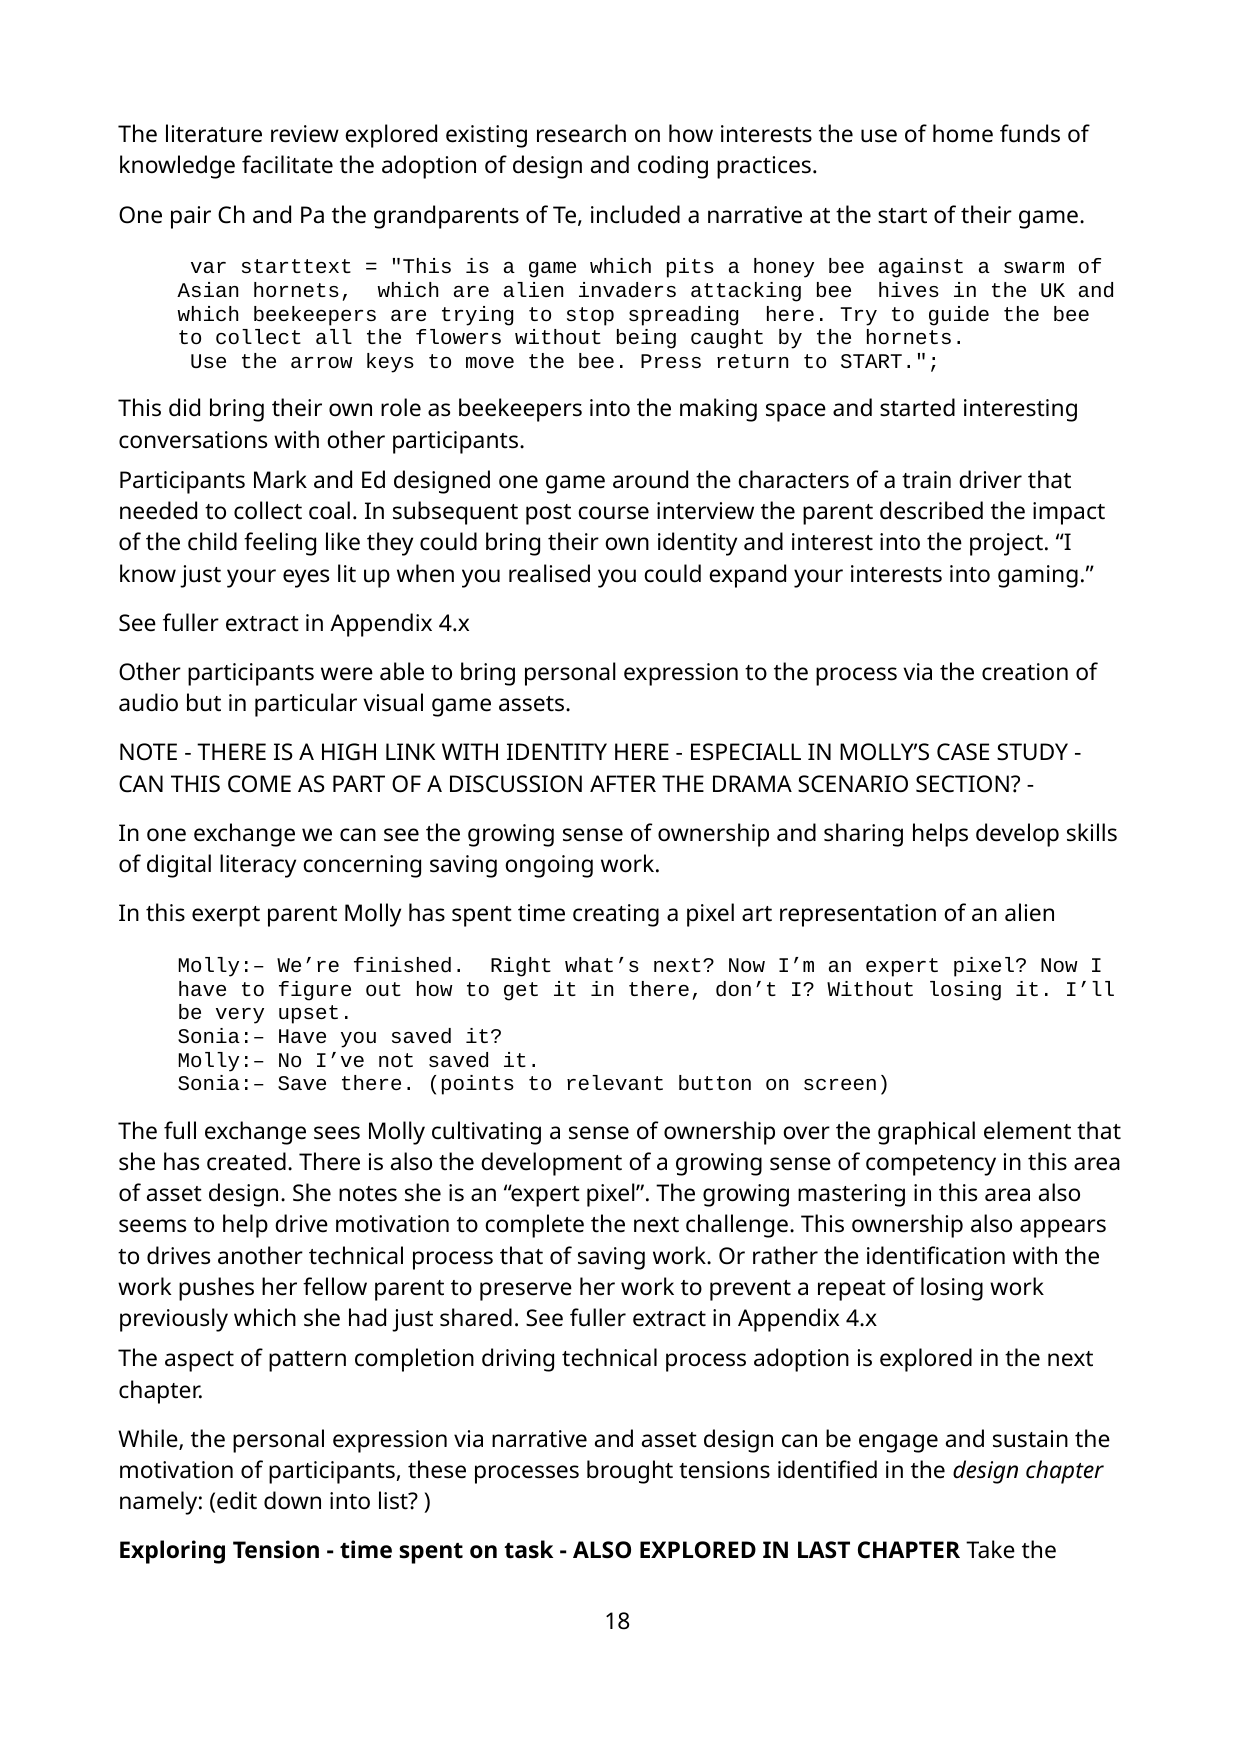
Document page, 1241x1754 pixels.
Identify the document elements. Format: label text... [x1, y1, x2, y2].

text In one exchange we can see the growing sense of ownership and sharing helps develop skills of digital literacy concerning saving ongoing work. [118, 817, 1122, 879]
text The literature review explored existing research on how interests the use of home funds of knowledge facilitate the adoption of design and coding practices. [118, 118, 1122, 181]
text Participants Mark and Ed designed one game around the characters of a train driver that needed to collect coal. In subsequent post course interview the parent described the impact of the child feeling like they could bring their own identity and interest into the project. “I know just your eyes lit up when you realised you could expand your interests into gaming.” [118, 464, 1122, 589]
text Exploring Tension - time spent on task - ALSO EXPLORED IN LAST CHAPTER Take the [118, 1534, 1122, 1566]
text Sonia:– Have you saved it? [177, 1026, 1122, 1050]
text This did bring their own role as beekeepers into the making space and started interesting conversations with other participants. [118, 392, 1122, 455]
text One pair Ch and Pa the grandparents of Te, included a narrative at the start of their game. [118, 198, 1122, 230]
text The full exchange sees Molly cultivating a sense of ownership over the graphical element that she has created. There is also the development of a growing sense of competency in this area of asset design. She notes she is an “expert pixel”. The growing mastering in this area also seems to help drive motivation to complete the next challenge. This ownership also appears to drives another technical process that of saving work. Or rather the identification with the work pushes her fellow parent to preserve her work to prevent a repeat of losing work previously which she had just shared. See fuller extract in Appendix 4.x [118, 1115, 1122, 1333]
text While, the personal expression via narrative and asset design can be engage and sustain the motivation of participants, these processes brought tensions identified in the design chapter namely: (edit down into list? ) [118, 1423, 1122, 1517]
text Other participants were able to bring personal expression to the process via the creation of audio but in particular visual game assets. [118, 656, 1122, 718]
text Molly:– We’re finished. Right what’s next? Now I’m an expert pixel? Now I have to figure out how to get it in there, don’t I? Without losing it. I’ll be very upset. [177, 955, 1122, 1026]
text Use the arrow keys to move the bee. Press return to START."; [177, 351, 1122, 375]
text The aspect of pattern completion driving technical process adoption is explored in the next chapter. [118, 1342, 1122, 1405]
text In this exerpt parent Molly has spent time creating a pixel art representation of an alien [118, 897, 1122, 928]
text NOTE - THERE IS A HIGH LINK WITH IDENTITY HERE - ESPECIALL IN MOLLY’S CASE STUDY - CAN THIS COME AS PART OF A DISCUSSION AFTER THE DRAMA SCENARIO SECTION? - [118, 736, 1122, 799]
text Molly:– No I’ve not saved it. [177, 1050, 1122, 1073]
text Sonia:– Save there. (points to relevant button on screen) [177, 1073, 1122, 1097]
text See fuller extract in Appendix 4.x [118, 607, 1122, 638]
text var starttext = "This is a game which pits a honey bee against a swarm of Asian hornets, which are alien invaders attacking bee hives in the UK and which beekeepers are trying to stop spreading here. Try to guide the bee to collect all the flowers without being caught by the hornets. [177, 256, 1122, 351]
